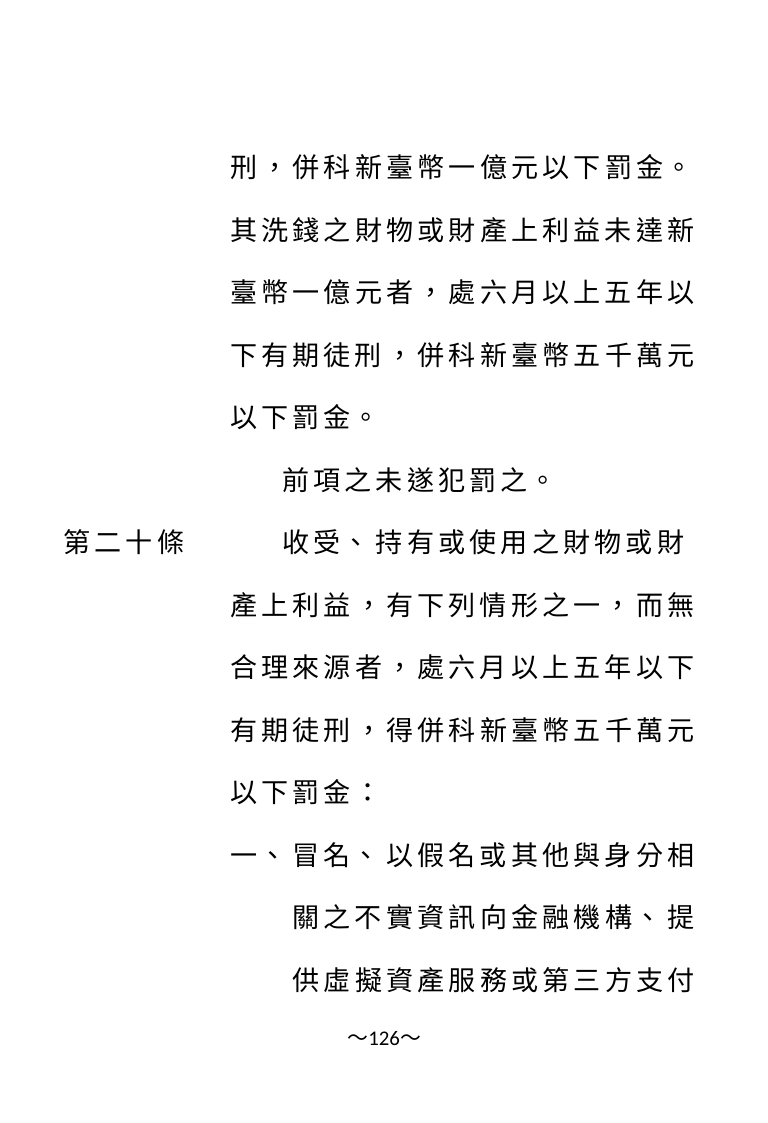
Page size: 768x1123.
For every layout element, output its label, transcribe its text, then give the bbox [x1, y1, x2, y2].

table_cell 第二十條 [51, 499, 214, 999]
table_cell 刑，併科新臺幣一億元以下罰金。其洗錢之財物或財產上利益未達新臺幣一億元者，處六月以上五年以下有期徒刑，併科新臺幣五千萬元以下罰金。 前項之未遂犯罰之。 [214, 124, 716, 499]
table_cell [51, 124, 214, 499]
table_cell 收受、持有或使用之財物或財產上利益，有下列情形之一，而無合理來源者，處六月以上五年以下有期徒刑，得併科新臺幣五千萬元以下罰金： 一、冒名、以假名或其他與身分相關之不實資訊向金融機構、提供虛擬資產服務或第三方支付 [214, 499, 716, 999]
